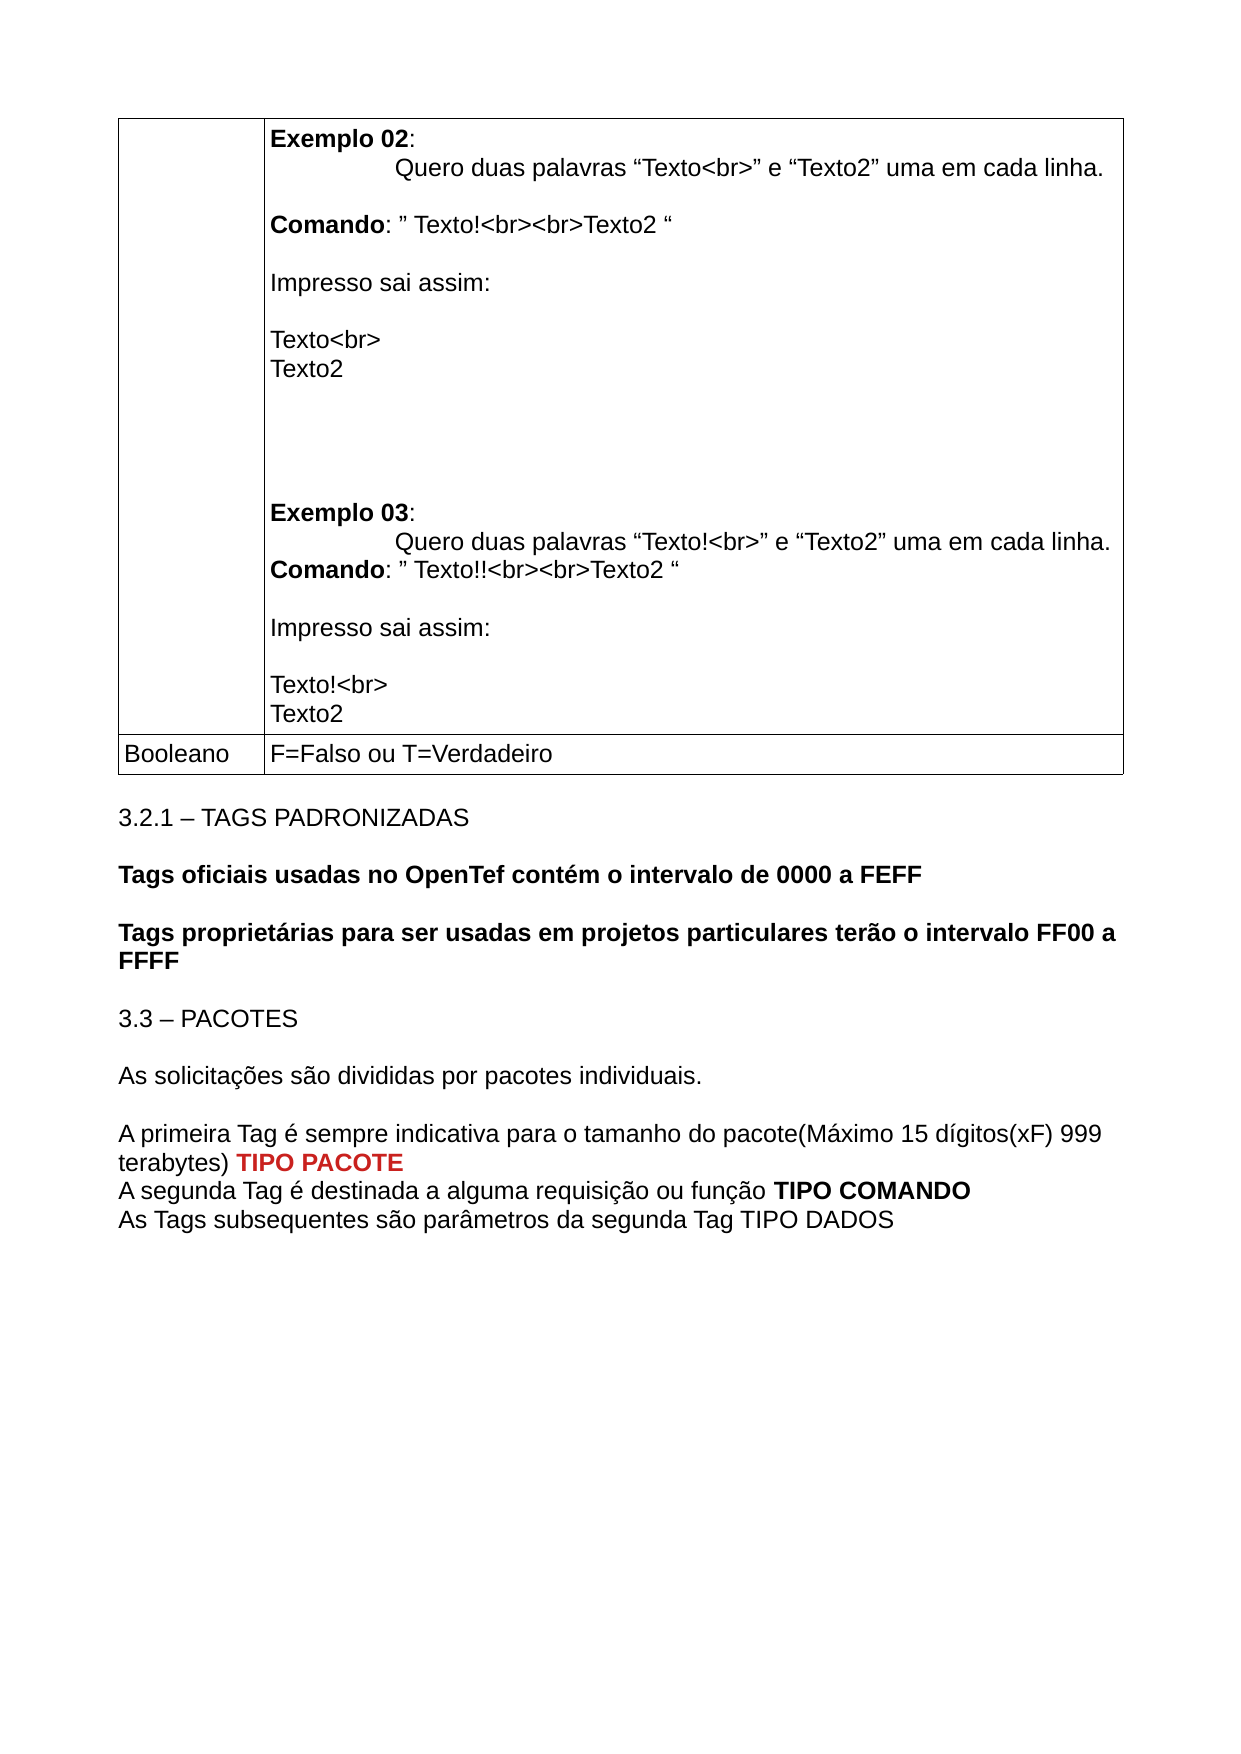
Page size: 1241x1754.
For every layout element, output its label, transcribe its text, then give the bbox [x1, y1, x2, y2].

table_cell Exemplo 02: Quero duas palavras “Texto<br>” e “Texto2” uma em cada linha. Comando: ” Texto!<br><br>Texto2 “ Impresso sai assim: Texto<br> Texto2 Exemplo 03: Quero duas palavras “Texto!<br>” e “Texto2” uma em cada linha. Comando: ” Texto!!<br><br>Texto2 “ Impresso sai assim: Texto!<br> Texto2 [265, 119, 1123, 733]
table_cell [119, 119, 264, 733]
text Tags oficiais usadas no OpenTef contém o intervalo de 0000 a FEFF [118, 860, 1122, 889]
text As Tags subsequentes são parâmetros da segunda Tag TIPO DADOS [118, 1205, 1122, 1234]
table_cell Booleano [119, 735, 264, 774]
text As solicitações são divididas por pacotes individuais. [118, 1061, 1122, 1090]
text 3.3 – PACOTES [118, 1004, 1122, 1033]
text A segunda Tag é destinada a alguma requisição ou função TIPO COMANDO [118, 1176, 1122, 1205]
text A primeira Tag é sempre indicativa para o tamanho do pacote(Máximo 15 dígitos(xF) 999 terabytes) TIPO PACOTE [118, 1119, 1122, 1176]
text Tags proprietárias para ser usadas em projetos particulares terão o intervalo FF00 a FFFF [118, 918, 1122, 975]
table_cell F=Falso ou T=Verdadeiro [265, 735, 1123, 774]
text 3.2.1 – TAGS PADRONIZADAS [118, 803, 1122, 831]
